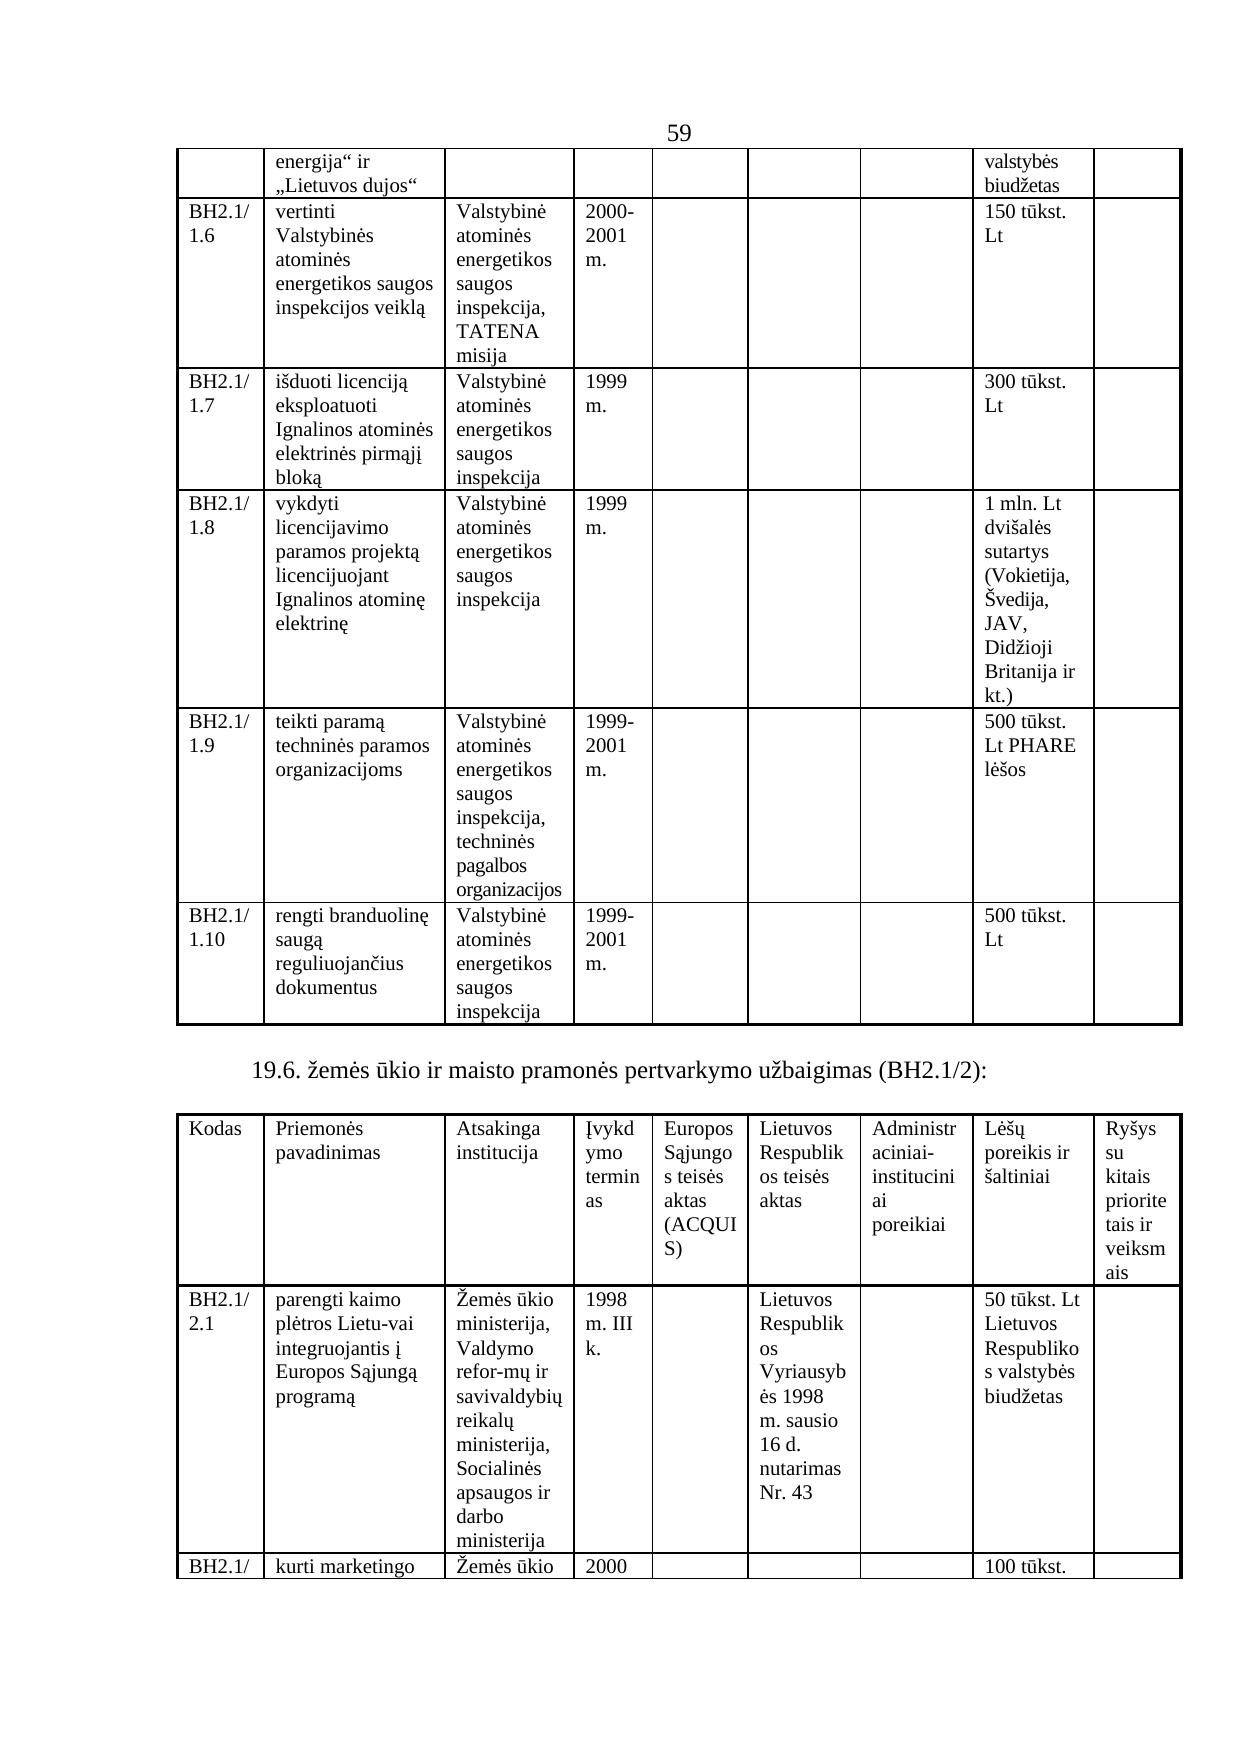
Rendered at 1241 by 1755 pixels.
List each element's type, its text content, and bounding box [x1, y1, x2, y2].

table_cell [749, 369, 860, 489]
table_cell [861, 149, 972, 197]
table_cell [653, 1554, 747, 1578]
table_cell [653, 709, 747, 901]
table_cell [653, 149, 747, 197]
table_cell [653, 903, 747, 1023]
table_header Kodas [179, 1116, 263, 1284]
table_cell BH2.1/1.9 [179, 709, 263, 901]
table_cell išduoti licenciją eksploatuoti Ignalinos atominės elektrinės pirmąjį bloką [265, 369, 444, 489]
table_cell 2000-2001 m. [575, 199, 652, 367]
table_cell [653, 369, 747, 489]
table_header Priemonės pavadinimas [265, 1116, 444, 1284]
table_cell 500 tūkst. Lt PHARE lėšos [974, 709, 1093, 901]
table_cell 2000 [575, 1554, 652, 1578]
table_cell [1095, 149, 1179, 197]
table_header Įvykdymo terminas [575, 1116, 652, 1284]
table_cell 50 tūkst. Lt Lietuvos Respublikos valstybės biudžetas [974, 1287, 1093, 1552]
table_cell Valstybinė atominės energetikos saugos inspekcija, techninės pagalbos organizacijos [446, 709, 573, 901]
table_cell vykdyti licencijavimo paramos projektą licencijuojant Ignalinos atominę elektrinę [265, 491, 444, 707]
table_cell 150 tūkst. Lt [974, 199, 1093, 367]
table_header Ryšys su kitais prioritetais ir veiksmais [1095, 1116, 1179, 1284]
table_cell 1 mln. Lt dvišalės sutartys (Vokietija, Švedija, JAV, Didžioji Britanija ir kt.) [974, 491, 1093, 707]
table_cell [1095, 199, 1179, 367]
table_cell 1999-2001 m. [575, 709, 652, 901]
table_cell 1999 m. [575, 369, 652, 489]
table_cell [1095, 491, 1179, 707]
table_cell [749, 1554, 860, 1578]
text 19.6. žemės ūkio ir maisto pramonės pertvarkymo užbaigimas (BH2.1/2): [177, 1055, 1181, 1084]
table_header Atsakinga institucija [446, 1116, 573, 1284]
table_cell Valstybinė atominės energetikos saugos inspekcija [446, 491, 573, 707]
table_cell rengti branduolinę saugą reguliuojančius dokumentus [265, 903, 444, 1023]
table_header Europos Sąjungos teisės aktas (ACQUIS) [653, 1116, 747, 1284]
table_cell BH2.1/2.1 [179, 1287, 263, 1552]
table_cell energija“ ir „Lietuvos dujos“ [265, 149, 444, 197]
table_cell [1095, 1287, 1179, 1552]
table_cell 500 tūkst. Lt [974, 903, 1093, 1023]
table_cell 1998 m. III k. [575, 1287, 652, 1552]
table_cell [575, 149, 652, 197]
table_cell [653, 491, 747, 707]
table_cell valstybės biudžetas [974, 149, 1093, 197]
table_cell BH2.1/1.10 [179, 903, 263, 1023]
table_cell [1095, 903, 1179, 1023]
table_cell [861, 199, 972, 367]
table_cell [653, 1287, 747, 1552]
table_cell 300 tūkst. Lt [974, 369, 1093, 489]
table_cell [1095, 1554, 1179, 1578]
table_cell 1999-2001 m. [575, 903, 652, 1023]
table_cell BH2.1/1.6 [179, 199, 263, 367]
table_cell [861, 709, 972, 901]
table_cell teikti paramą techninės paramos organizacijoms [265, 709, 444, 901]
table_cell [653, 199, 747, 367]
table_cell Valstybinė atominės energetikos saugos inspekcija [446, 369, 573, 489]
table_cell [749, 903, 860, 1023]
table_cell [446, 149, 573, 197]
table_cell BH2.1/ [179, 1554, 263, 1578]
table_cell [1095, 369, 1179, 489]
table_cell BH2.1/1.7 [179, 369, 263, 489]
table_cell Žemės ūkio ministerija, Valdymo refor-mų ir savivaldybių reikalų ministerija, Socialinės apsaugos ir darbo ministerija [446, 1287, 573, 1552]
table_cell Valstybinė atominės energetikos saugos inspekcija [446, 903, 573, 1023]
table_cell Valstybinė atominės energetikos saugos inspekcija, TATENA misija [446, 199, 573, 367]
table_cell [749, 199, 860, 367]
table_cell Lietuvos Respublikos Vyriausybės 1998 m. sausio 16 d. nutarimas Nr. 43 [749, 1287, 860, 1552]
table_header Administraciniai-instituciniai poreikiai [861, 1116, 972, 1284]
table_cell [749, 149, 860, 197]
table_header Lėšų poreikis ir šaltiniai [974, 1116, 1093, 1284]
table_cell Žemės ūkio [446, 1554, 573, 1578]
table_cell [861, 369, 972, 489]
table_cell BH2.1/1.8 [179, 491, 263, 707]
table_cell vertinti Valstybinės atominės energetikos saugos inspekcijos veiklą [265, 199, 444, 367]
table_cell 1999 m. [575, 491, 652, 707]
table_cell [861, 1554, 972, 1578]
table_header Lietuvos Respublikos teisės aktas [749, 1116, 860, 1284]
table_cell [861, 903, 972, 1023]
table_cell [1095, 709, 1179, 901]
table_cell [861, 1287, 972, 1552]
table_cell kurti marketingo [265, 1554, 444, 1578]
table_cell [861, 491, 972, 707]
table_cell parengti kaimo plėtros Lietu-vai integruojantis į Europos Sąjungą programą [265, 1287, 444, 1552]
table_cell [749, 491, 860, 707]
table_cell 100 tūkst. [974, 1554, 1093, 1578]
table_cell [749, 709, 860, 901]
table_cell [179, 149, 263, 197]
